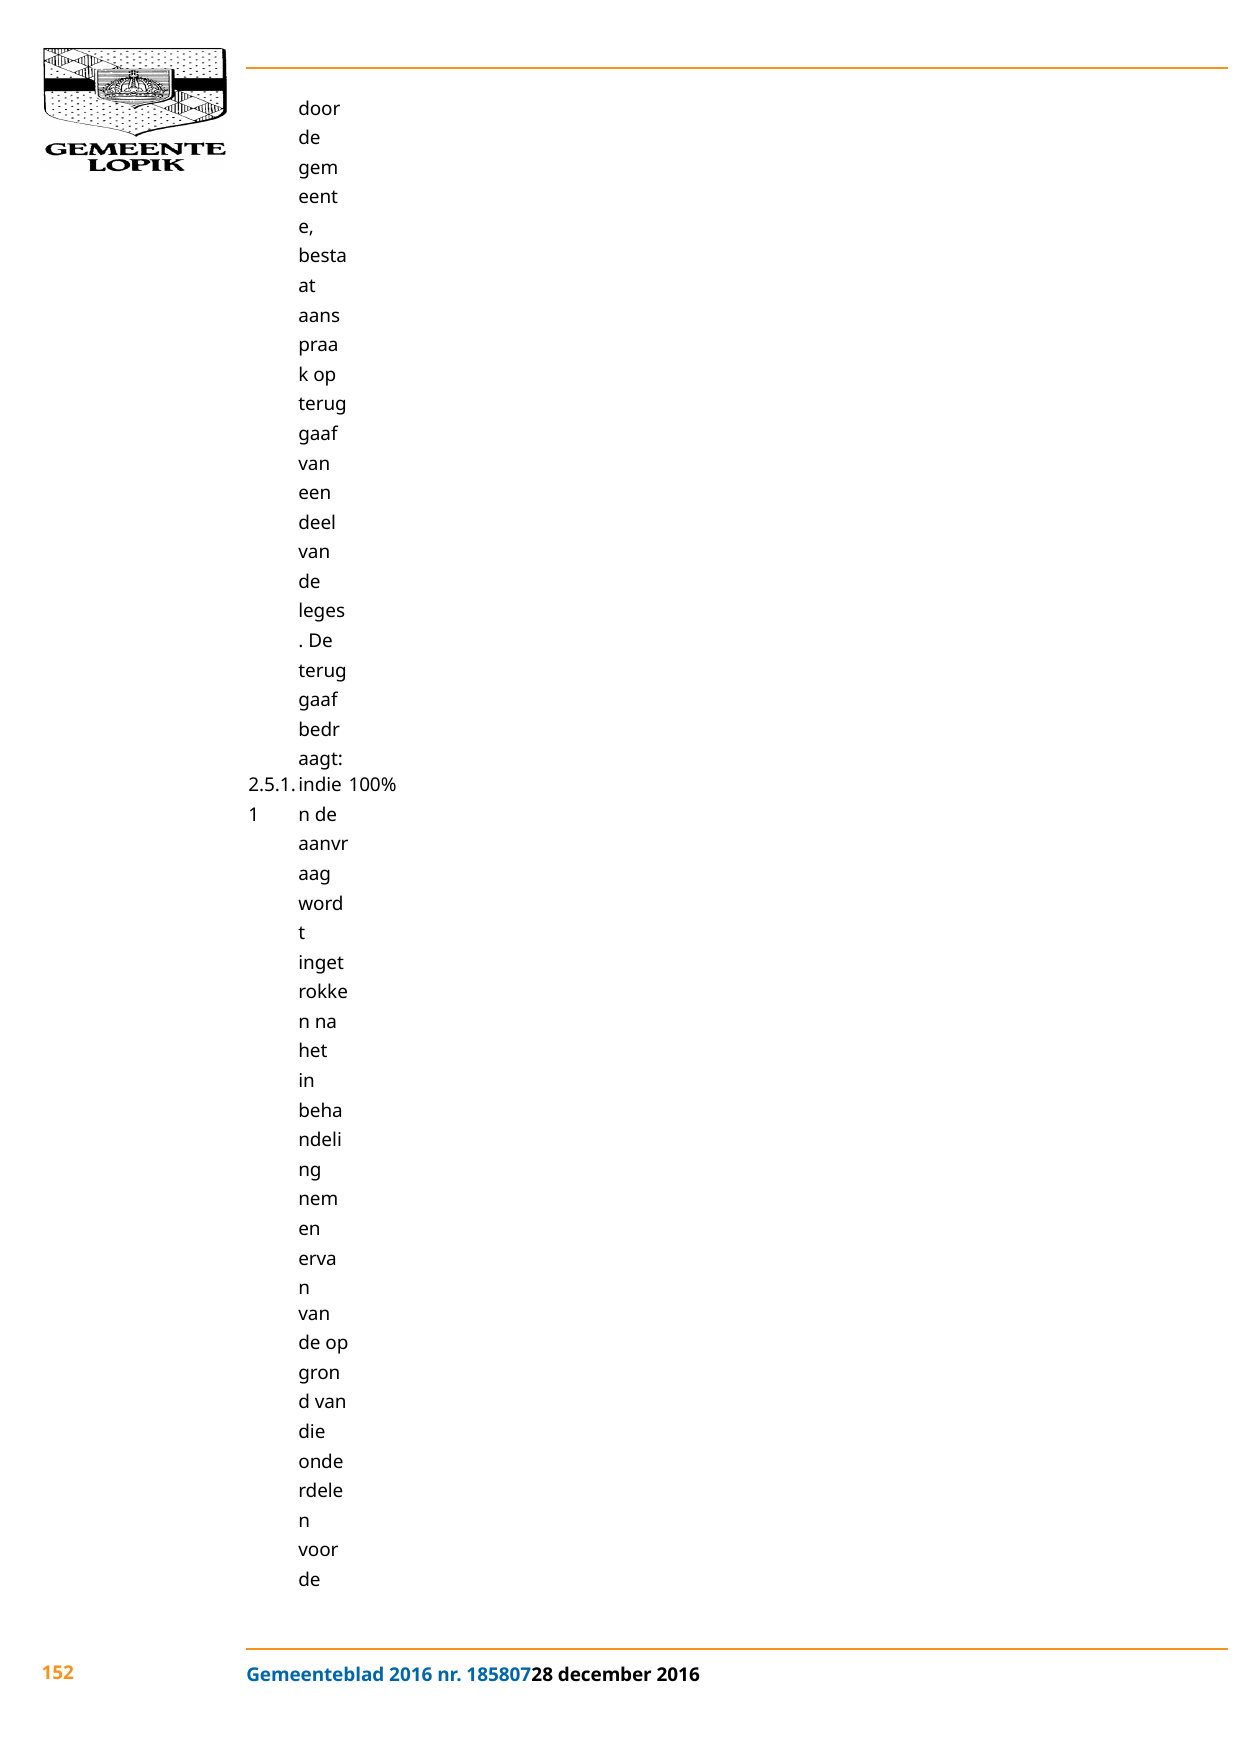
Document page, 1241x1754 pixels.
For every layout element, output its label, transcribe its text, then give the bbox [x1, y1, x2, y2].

picture [41, 47, 231, 172]
table_cell 100% [348, 771, 398, 1300]
table_cell [248, 95, 298, 771]
table_cell van de op grond van die onderdelen voor de [298, 1300, 348, 1592]
table_cell [248, 1300, 298, 1592]
table_cell [348, 95, 398, 771]
table_cell 2.5.1.1 [248, 771, 298, 1300]
table_cell door de gemeente, bestaat aanspraak op teruggaaf van een deel van de leges. De teruggaaf bedraagt: [298, 95, 348, 771]
table_cell [348, 1300, 398, 1592]
table_cell indien de aanvraag wordt ingetrokken na het in behandeling nemen ervan [298, 771, 348, 1300]
